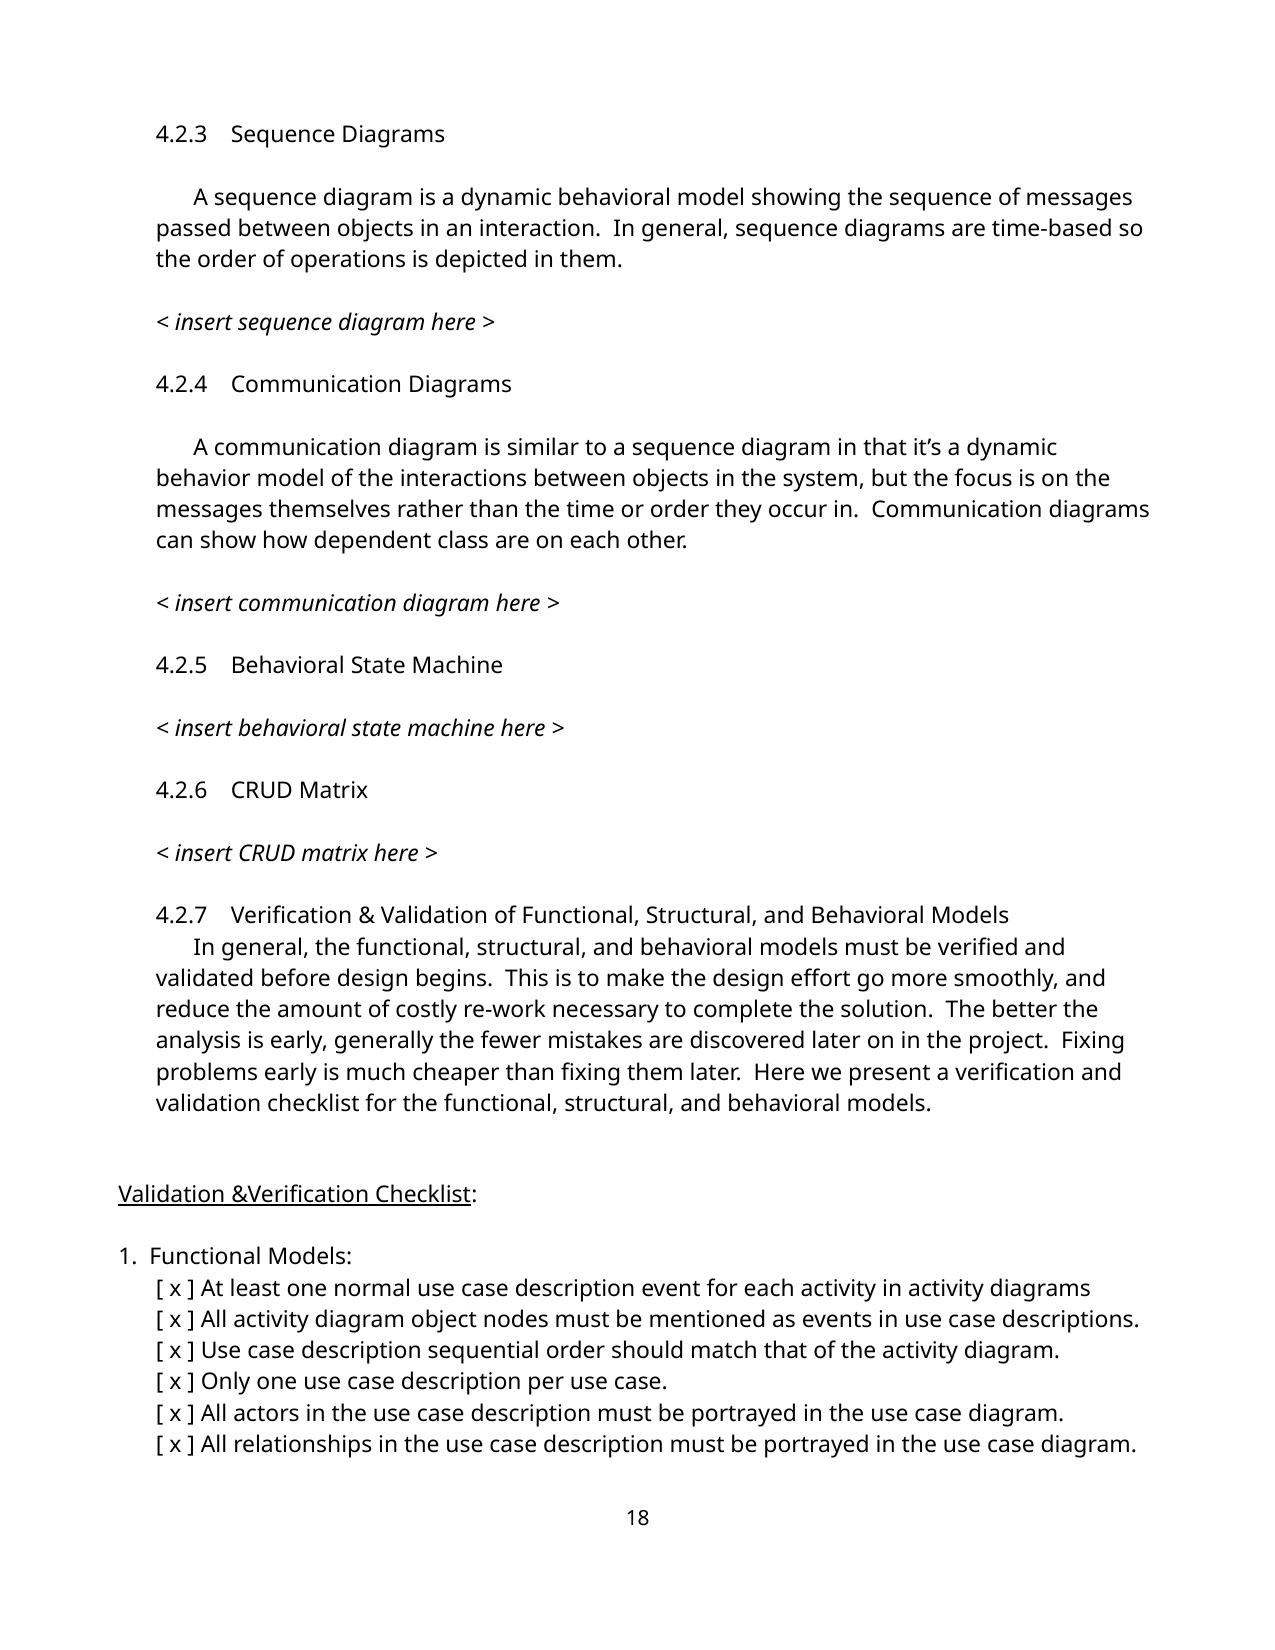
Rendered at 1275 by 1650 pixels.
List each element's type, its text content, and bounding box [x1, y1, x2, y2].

text [ x ] At least one normal use case description event for each activity in activity diagrams [118, 1272, 1157, 1303]
text A sequence diagram is a dynamic behavioral model showing the sequence of messages passed between objects in an interaction. In general, sequence diagrams are time-based so the order of operations is depicted in them. [156, 181, 1157, 274]
text < insert behavioral state machine here > [156, 712, 1157, 743]
text In general, the functional, structural, and behavioral models must be verified and validated before design begins. This is to make the design effort go more smoothly, and reduce the amount of costly re-work necessary to complete the solution. The better the analysis is early, generally the fewer mistakes are discovered later on in the project. Fixing problems early is much cheaper than fixing them later. Here we present a verification and validation checklist for the functional, structural, and behavioral models. [156, 931, 1157, 1118]
text 4.2.5 Behavioral State Machine [156, 649, 1157, 681]
text 4.2.7 Verification & Validation of Functional, Structural, and Behavioral Models [156, 899, 1157, 931]
text < insert communication diagram here > [156, 587, 1157, 618]
text < insert CRUD matrix here > [156, 837, 1157, 868]
text [ x ] Only one use case description per use case. [118, 1365, 1157, 1397]
text 4.2.4 Communication Diagrams [156, 368, 1157, 399]
text 4.2.3 Sequence Diagrams [156, 118, 1157, 149]
text Validation &Verification Checklist: [118, 1178, 1157, 1209]
text A communication diagram is similar to a sequence diagram in that it’s a dynamic behavior model of the interactions between objects in the system, but the focus is on the messages themselves rather than the time or order they occur in. Communication diagrams can show how dependent class are on each other. [156, 431, 1157, 556]
text [ x ] Use case description sequential order should match that of the activity diagram. [118, 1334, 1157, 1365]
text 1. Functional Models: [118, 1240, 1157, 1272]
text [ x ] All relationships in the use case description must be portrayed in the use case diagram. [118, 1428, 1157, 1459]
text [ x ] All actors in the use case description must be portrayed in the use case diagram. [118, 1397, 1157, 1428]
text < insert sequence diagram here > [156, 306, 1157, 337]
text [ x ] All activity diagram object nodes must be mentioned as events in use case descriptions. [118, 1303, 1157, 1334]
text 4.2.6 CRUD Matrix [156, 774, 1157, 806]
